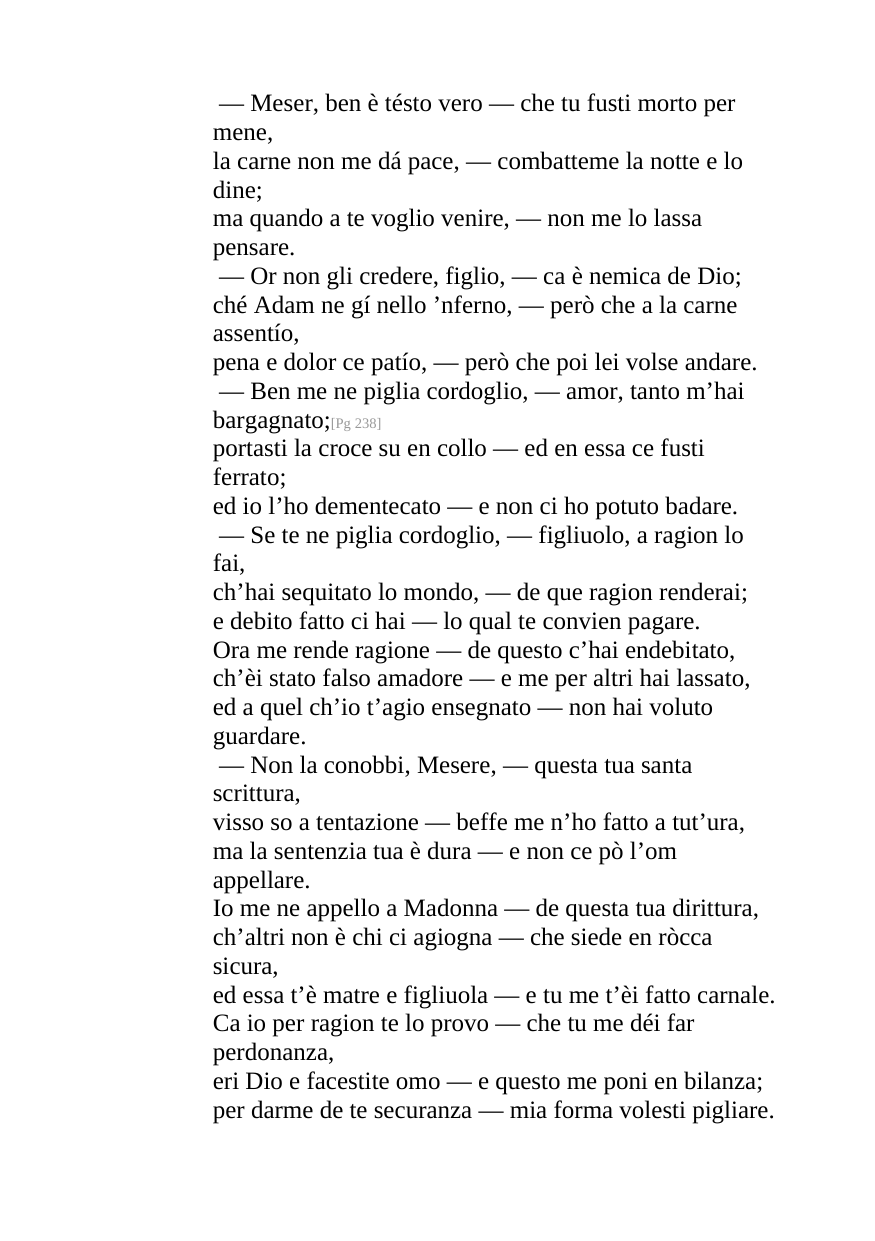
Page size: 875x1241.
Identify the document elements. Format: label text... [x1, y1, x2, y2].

text — Or non gli credere, figlio, — ca è nemica de Dio; ché Adam ne gí nello ’nferno, — però che a la carne assentío, pena e dolor ce patío, — però che poi lei volse andare. [213, 261, 779, 376]
text Io me ne appello a Madonna — de questa tua dirittura, ch’altri non è chi ci agiogna — che siede en ròcca sicura, ed essa t’è matre e figliuola — e tu me t’èi fatto carnale. [213, 893, 779, 1008]
text Ca io per ragion te lo provo — che tu me déi far perdonanza, eri Dio e facestite omo — e questo me poni en bilanza; per darme de te securanza — mia forma volesti pigliare. [213, 1008, 779, 1123]
text — Se te ne piglia cordoglio, — figliuolo, a ragion lo fai, ch’hai sequitato lo mondo, — de que ragion renderai; e debito fatto ci hai — lo qual te convien pagare. [213, 520, 779, 635]
text — Meser, ben è tésto vero — che tu fusti morto per mene, la carne non me dá pace, — combatteme la notte e lo dine; ma quando a te voglio venire, — non me lo lassa pensare. [213, 88, 779, 261]
text — Non la conobbi, Mesere, — questa tua santa scrittura, visso so a tentazione — beffe me n’ho fatto a tut’ura, ma la sentenzia tua è dura — e non ce pò l’om appellare. [213, 750, 779, 893]
text — Ben me ne piglia cordoglio, — amor, tanto m’hai bargagnato;[Pg 238] portasti la croce su en collo — ed en essa ce fusti ferrato; ed io l’ho dementecato — e non ci ho potuto badare. [213, 376, 779, 520]
text Ora me rende ragione — de questo c’hai endebitato, ch’èi stato falso amadore — e me per altri hai lassato, ed a quel ch’io t’agio ensegnato — non hai voluto guardare. [213, 635, 779, 750]
